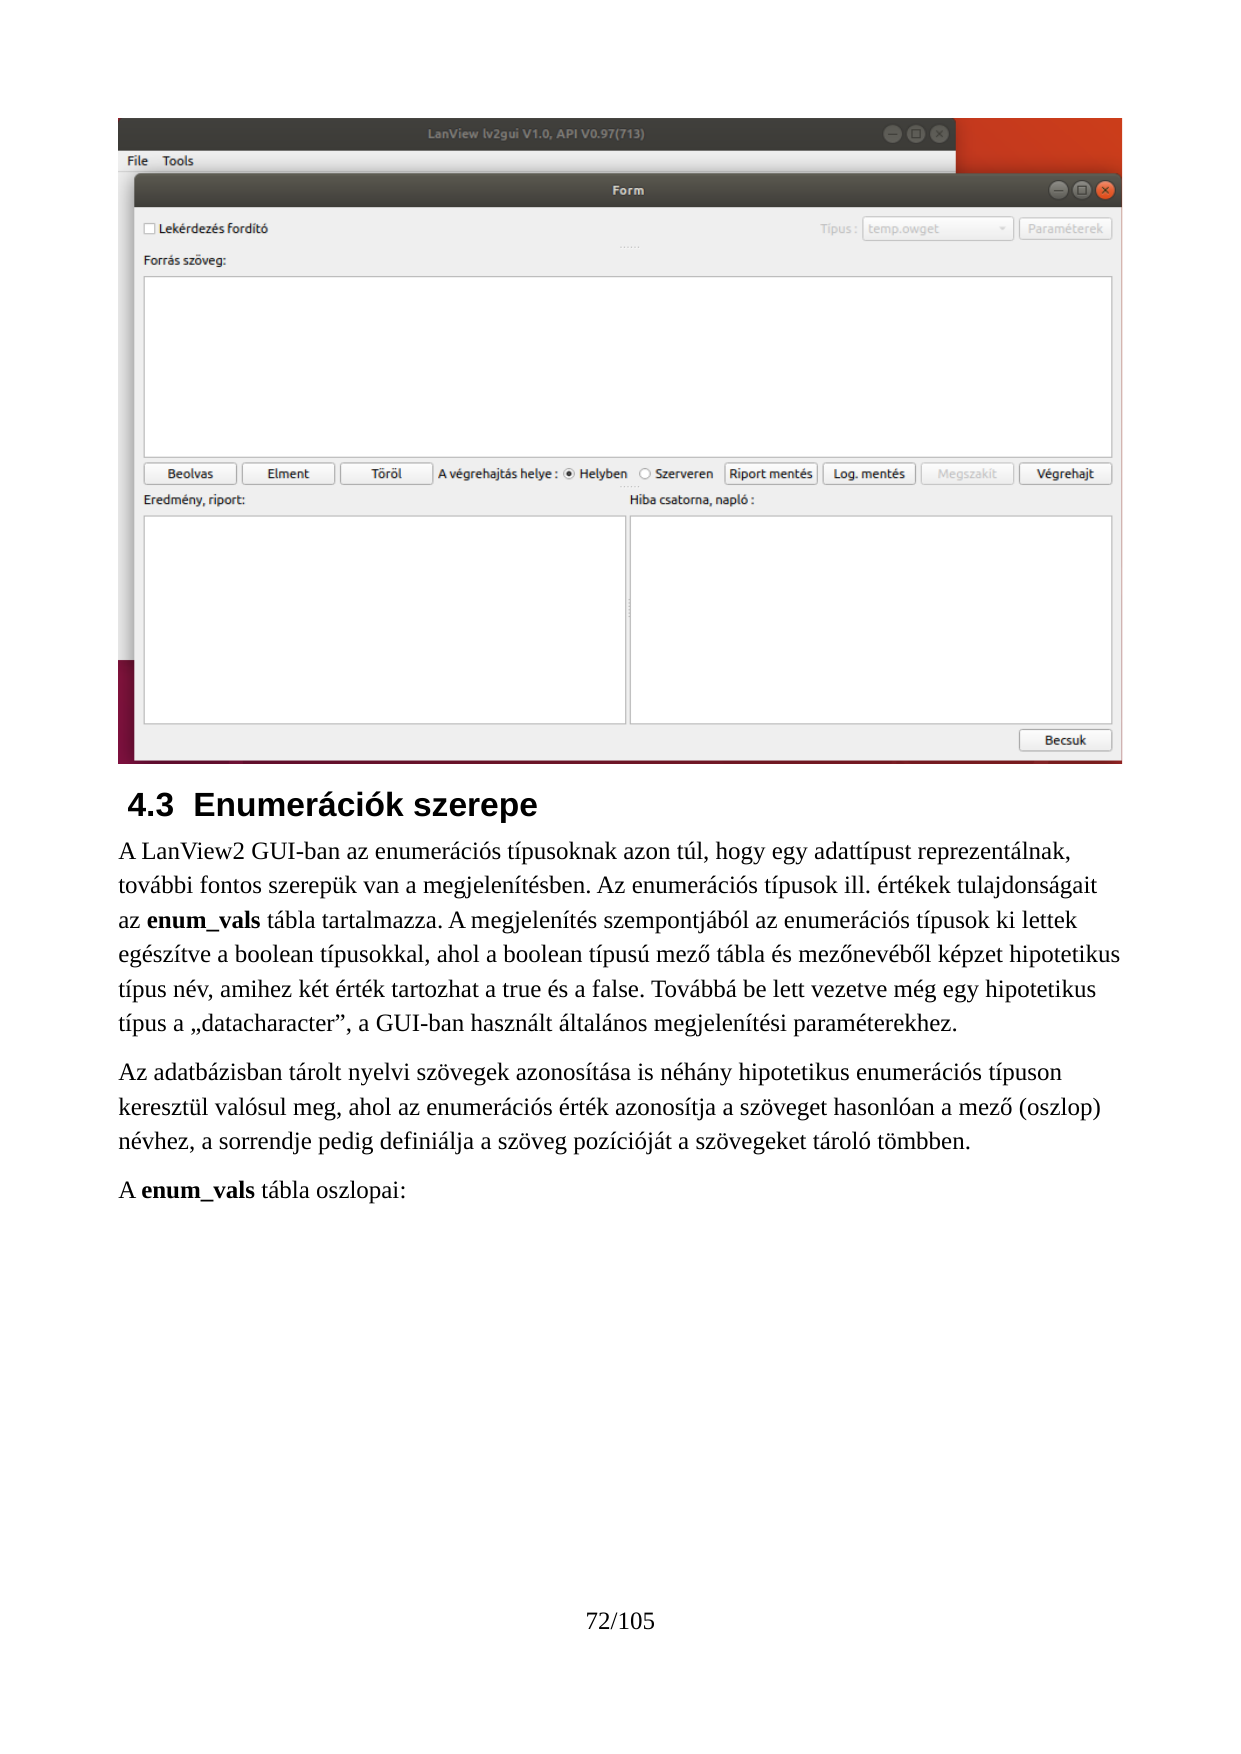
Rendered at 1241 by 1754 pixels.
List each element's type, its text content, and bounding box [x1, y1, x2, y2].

picture [118, 118, 1123, 764]
text Az adatbázisban tárolt nyelvi szövegek azonosítása is néhány hipotetikus enumerációs típuson keresztül valósul meg, ahol az enumerációs érték azonosítja a szöveget hasonlóan a mező (oszlop) névhez, a sorrendje pedig definiálja a szöveg pozícióját a szövegeket tároló tömbben. [118, 1057, 1122, 1155]
text A LanView2 GUI-ban az enumerációs típusoknak azon túl, hogy egy adattípust reprezentálnak, további fontos szerepük van a megjelenítésben. Az enumerációs típusok ill. értékek tulajdonságait az enum_vals tábla tartalmazza. A megjelenítés szempontjából az enumerációs típusok ki lettek egészítve a boolean típusokkal, ahol a boolean típusú mező tábla és mezőnevéből képzet hipotetikus típus név, amihez két érték tartozhat a true és a false. Továbbá be lett vezetve még egy hipotetikus típus a „datacharacter”, a GUI-ban használt általános megjelenítési paraméterekhez. [118, 836, 1122, 1037]
subtitle Enumerációk szerepe [118, 784, 1122, 823]
text A enum_vals tábla oszlopai: [118, 1175, 1122, 1204]
